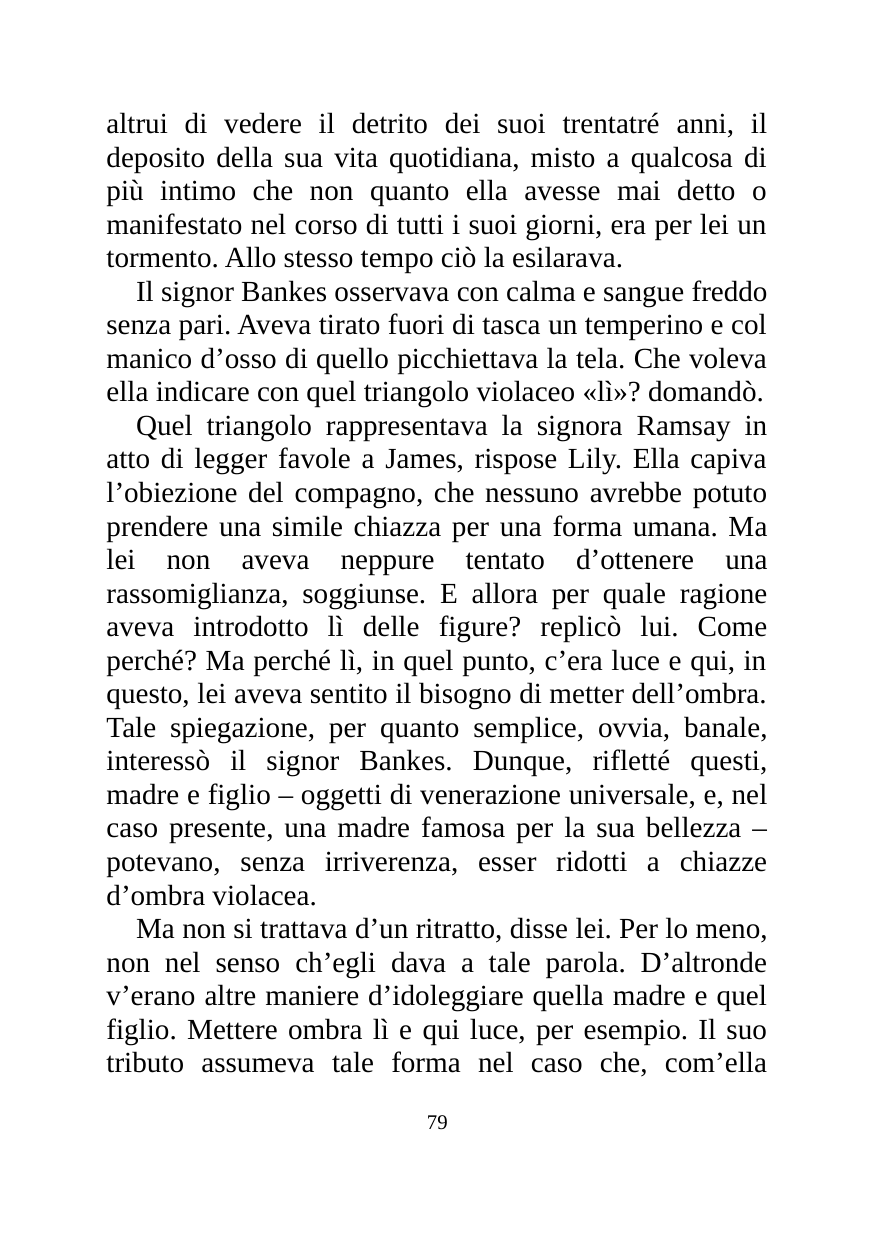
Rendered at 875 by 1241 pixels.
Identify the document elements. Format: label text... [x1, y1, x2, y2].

text Ma non si trattava d’un ritratto, disse lei. Per lo meno, non nel senso ch’egli dava a tale parola. D’altronde v’erano altre maniere d’idoleggiare quella madre e quel figlio. Mettere ombra lì e qui luce, per esempio. Il suo tributo assumeva tale forma nel caso che, com’ella [106, 911, 768, 1079]
text Il signor Bankes osservava con calma e sangue freddo senza pari. Aveva tirato fuori di tasca un temperino e col manico d’osso di quello picchiettava la tela. Che voleva ella indicare con quel triangolo violaceo «lì»? domandò. [106, 274, 768, 408]
text altrui di vedere il detrito dei suoi trentatré anni, il deposito della sua vita quotidiana, misto a qualcosa di più intimo che non quanto ella avesse mai detto o manifestato nel corso di tutti i suoi giorni, era per lei un tormento. Allo stesso tempo ciò la esilarava. [106, 106, 768, 274]
text Quel triangolo rappresentava la signora Ramsay in atto di legger favole a James, rispose Lily. Ella capiva l’obiezione del compagno, che nessuno avrebbe potuto prendere una simile chiazza per una forma umana. Ma lei non aveva neppure tentato d’ottenere una rassomiglianza, soggiunse. E allora per quale ragione aveva introdotto lì delle figure? replicò lui. Come perché? Ma perché lì, in quel punto, c’era luce e qui, in questo, lei aveva sentito il bisogno di metter dell’ombra. Tale spiegazione, per quanto semplice, ovvia, banale, interessò il signor Bankes. Dunque, rifletté questi, madre e figlio – oggetti di venerazione universale, e, nel caso presente, una madre famosa per la sua bellezza – potevano, senza irriverenza, esser ridotti a chiazze d’ombra violacea. [106, 408, 768, 911]
